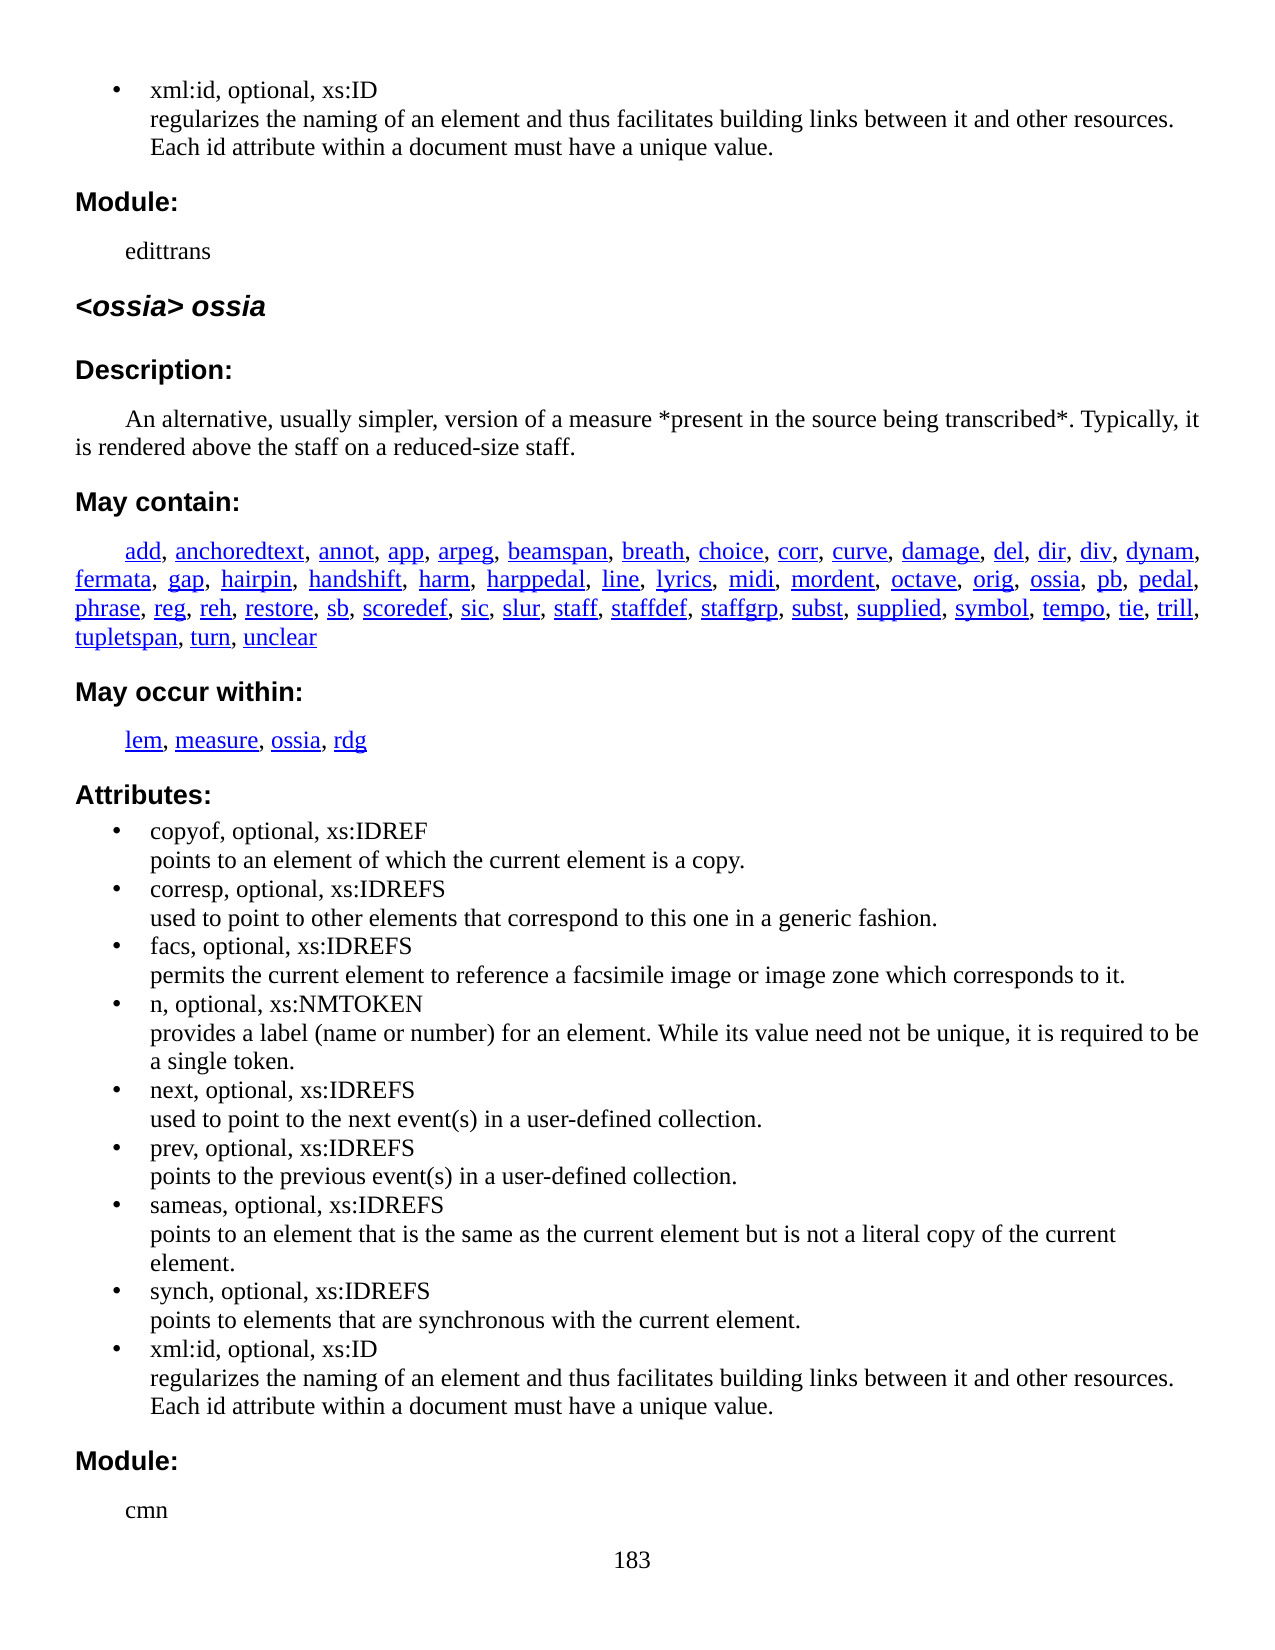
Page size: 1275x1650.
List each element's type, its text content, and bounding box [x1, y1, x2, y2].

list next, optional, xs:IDREFS used to point to the next event(s) in a user-defined collection. [112, 1075, 1200, 1133]
subtitle Module: [75, 1445, 1200, 1476]
subtitle Description: [75, 354, 1200, 386]
subtitle May occur within: [75, 676, 1200, 707]
list prev, optional, xs:IDREFS points to the previous event(s) in a user-defined collection. [112, 1133, 1200, 1190]
list facs, optional, xs:IDREFS permits the current element to reference a facsimile image or image zone which corresponds to it. [112, 931, 1200, 989]
text An alternative, usually simpler, version of a measure *present in the source being transcribed*. Typically, it is rendered above the staff on a reduced-size staff. [75, 404, 1200, 461]
list xml:id, optional, xs:ID regularizes the naming of an element and thus facilitates building links between it and other resources. Each id attribute within a document must have a unique value. [112, 1334, 1200, 1420]
list n, optional, xs:NMTOKEN provides a label (name or number) for an element. While its value need not be unique, it is required to be a single token. [112, 989, 1200, 1075]
list sameas, optional, xs:IDREFS points to an element that is the same as the current element but is not a literal copy of the current element. [112, 1190, 1200, 1276]
text lem, measure, ossia, rdg [75, 725, 1200, 754]
list synch, optional, xs:IDREFS points to elements that are synchronous with the current element. [112, 1276, 1200, 1334]
subtitle Module: [75, 186, 1200, 217]
subtitle May contain: [75, 486, 1200, 517]
list copyof, optional, xs:IDREF points to an element of which the current element is a copy. [112, 816, 1200, 874]
list xml:id, optional, xs:ID regularizes the naming of an element and thus facilitates building links between it and other resources. Each id attribute within a document must have a unique value. [112, 75, 1200, 161]
text cmn [75, 1495, 1200, 1523]
text add, anchoredtext, annot, app, arpeg, beamspan, breath, choice, corr, curve, damage, del, dir, div, dynam, fermata, gap, hairpin, handshift, harm, harppedal, line, lyrics, midi, mordent, octave, orig, ossia, pb, pedal, phrase, reg, reh, restore, sb, scoredef, sic, slur, staff, staffdef, staffgrp, subst, supplied, symbol, tempo, tie, trill, tupletspan, turn, unclear [75, 536, 1200, 651]
text edittrans [75, 236, 1200, 264]
subtitle <ossia> ossia [75, 289, 1200, 323]
subtitle Attributes: [75, 779, 1200, 810]
list corresp, optional, xs:IDREFS used to point to other elements that correspond to this one in a generic fashion. [112, 874, 1200, 931]
